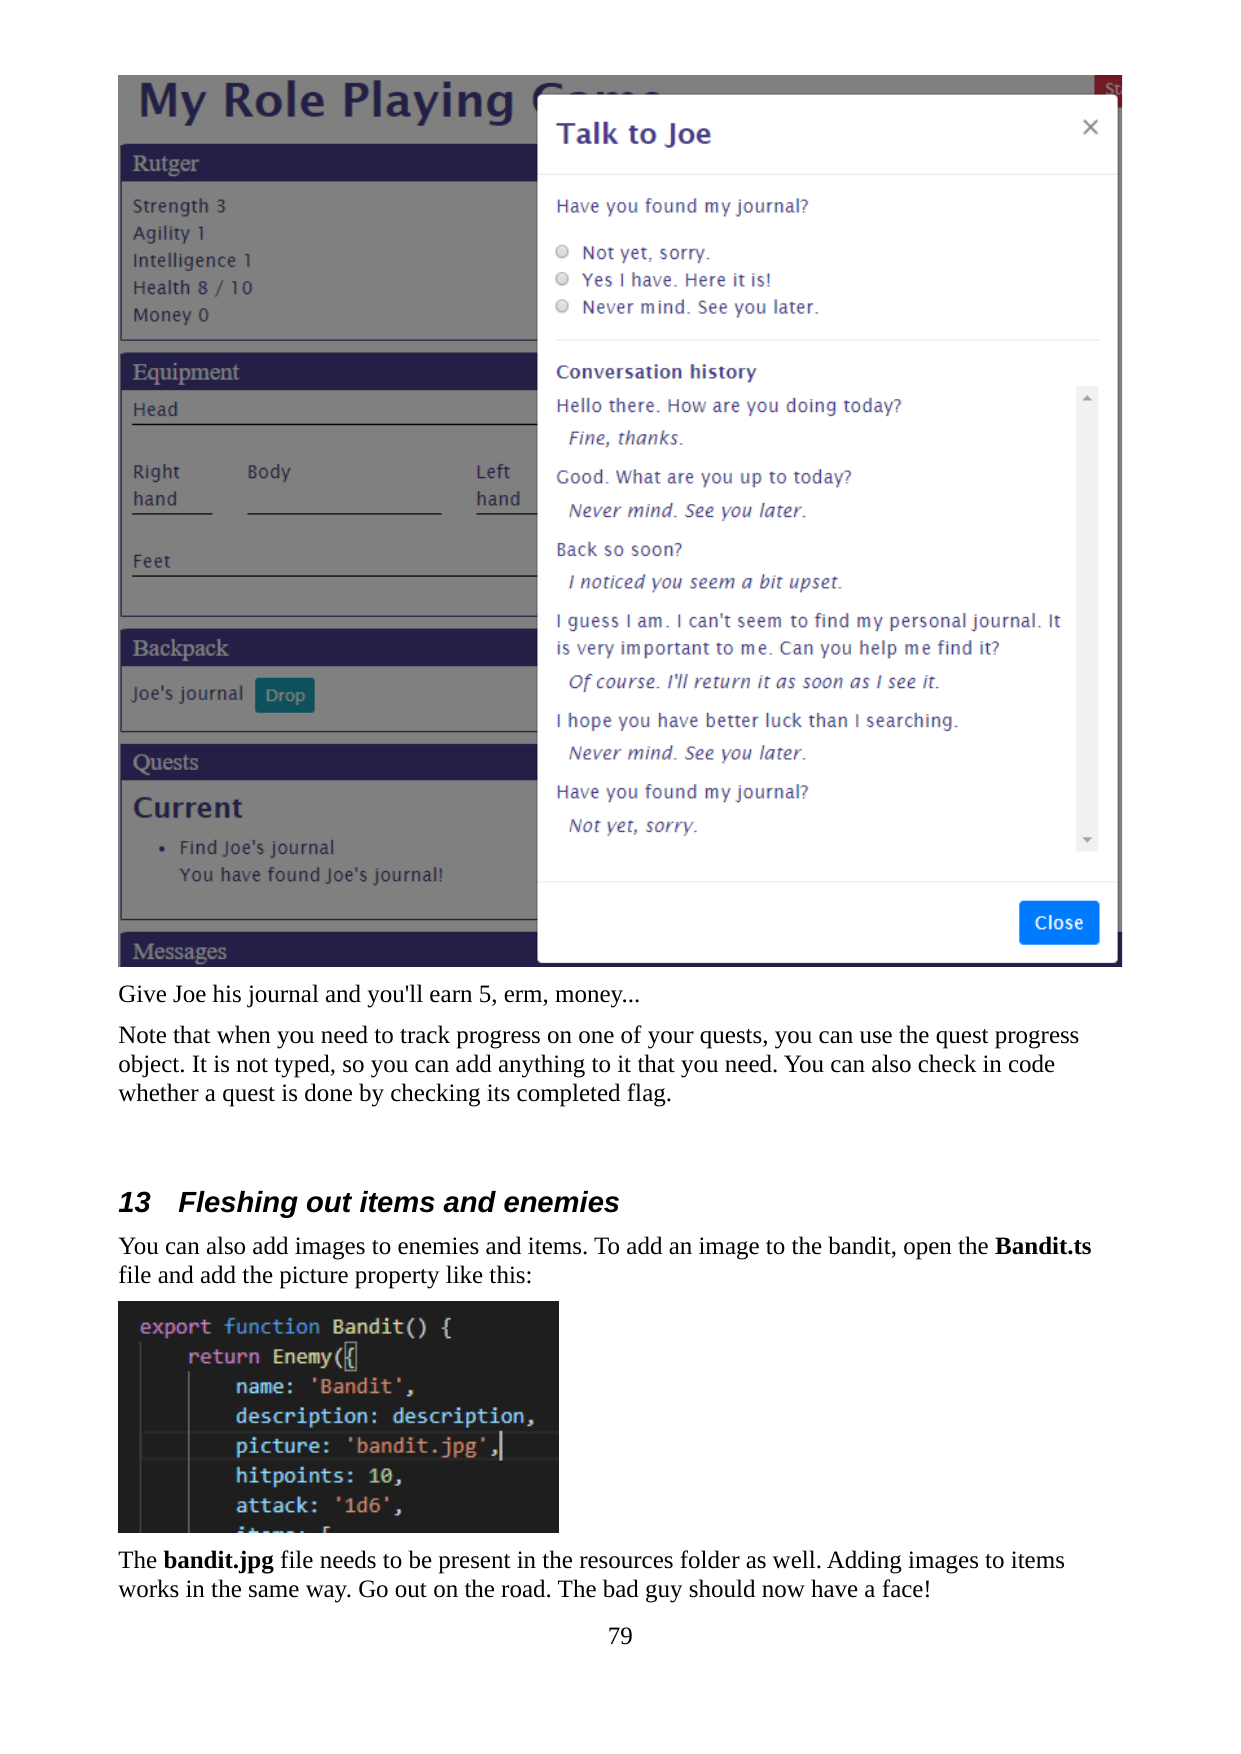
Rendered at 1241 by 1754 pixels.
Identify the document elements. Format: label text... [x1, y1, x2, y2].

subtitle Fleshing out items and enemies [118, 1185, 1122, 1219]
text Note that when you need to track progress on one of your quests, you can use the quest progress object. It is not typed, so you can add anything to it that you need. You can also check in code whether a quest is done by checking its completed flag. [118, 1020, 1122, 1106]
text Give Joe his journal and you'll earn 5, erm, money... [118, 979, 1122, 1008]
text You can also add images to enemies and items. To add an image to the bandit, open the Bandit.ts file and add the picture property like this: [118, 1231, 1122, 1289]
text The bandit.jpg file needs to be present in the resources folder as well. Adding images to items works in the same way. Go out on the road. The bad guy should now have a face! [118, 1545, 1122, 1602]
